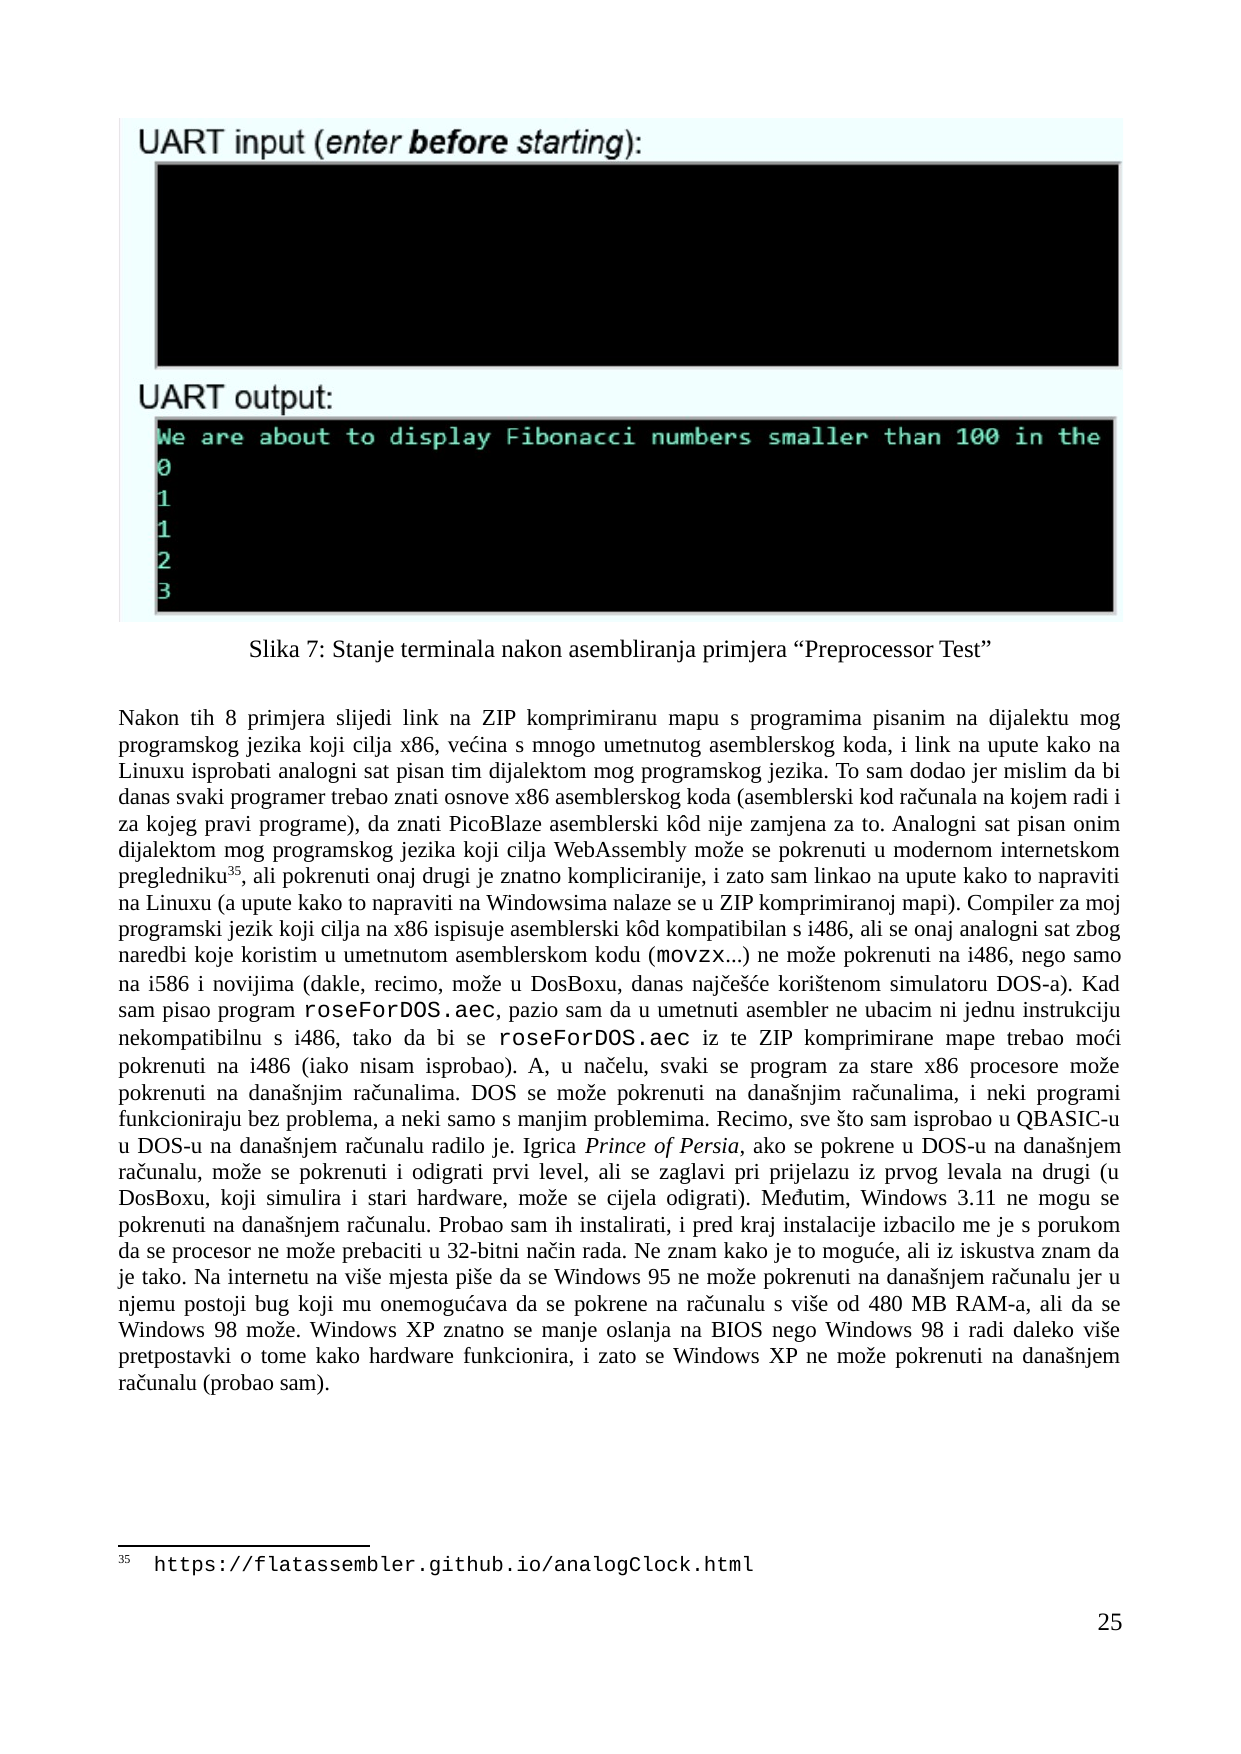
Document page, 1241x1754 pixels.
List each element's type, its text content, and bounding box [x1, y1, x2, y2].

text Nakon tih 8 primjera slijedi link na ZIP komprimiranu mapu s programima pisanim na dijalektu mog programskog jezika koji cilja x86, većina s mnogo umetnutog asemblerskog koda, i link na upute kako na Linuxu isprobati analogni sat pisan tim dijalektom mog programskog jezika. To sam dodao jer mislim da bi danas svaki programer trebao znati osnove x86 asemblerskog koda (asemblerski kod računala na kojem radi i za kojeg pravi programe), da znati PicoBlaze asemblerski kôd nije zamjena za to. Analogni sat pisan onim dijalektom mog programskog jezika koji cilja WebAssembly može se pokrenuti u modernom internetskom pregledniku, ali pokrenuti onaj drugi je znatno kompliciranije, i zato sam linkao na upute kako to napraviti na Linuxu (a upute kako to napraviti na Windowsima nalaze se u ZIP komprimiranoj mapi). Compiler za moj programski jezik koji cilja na x86 ispisuje asemblerski kôd kompatibilan s i486, ali se onaj analogni sat zbog naredbi koje koristim u umetnutom asemblerskom kodu (movzx...) ne može pokrenuti na i486, nego samo na i586 i novijima (dakle, recimo, može u DosBoxu, danas najčešće korištenom simulatoru DOS-a). Kad sam pisao program roseForDOS.aec, pazio sam da u umetnuti asembler ne ubacim ni jednu instrukciju nekompatibilnu s i486, tako da bi se roseForDOS.aec iz te ZIP komprimirane mape trebao moći pokrenuti na i486 (iako nisam isprobao). A, u načelu, svaki se program za stare x86 procesore može pokrenuti na današnjim računalima. DOS se može pokrenuti na današnjim računalima, i neki programi funkcioniraju bez problema, a neki samo s manjim problemima. Recimo, sve što sam isprobao u QBASIC-u u DOS-u na današnjem računalu radilo je. Igrica Prince of Persia, ako se pokrene u DOS-u na današnjem računalu, može se pokrenuti i odigrati prvi level, ali se zaglavi pri prijelazu iz prvog levala na drugi (u DosBoxu, koji simulira i stari hardware, može se cijela odigrati). Međutim, Windows 3.11 ne mogu se pokrenuti na današnjem računalu. Probao sam ih instalirati, i pred kraj instalacije izbacilo me je s porukom da se procesor ne može prebaciti u 32-bitni način rada. Ne znam kako je to moguće, ali iz iskustva znam da je tako. Na internetu na više mjesta piše da se Windows 95 ne može pokrenuti na današnjem računalu jer u njemu postoji bug koji mu onemogućava da se pokrene na računalu s više od 480 MB RAM-a, ali da se Windows 98 može. Windows XP znatno se manje oslanja na BIOS nego Windows 98 i radi daleko više pretpostavki o tome kako hardware funkcionira, i zato se Windows XP ne može pokrenuti na današnjem računalu (probao sam). [118, 704, 1122, 1395]
picture [118, 118, 1124, 622]
text https://flatassembler.github.io/analogClock.html [118, 1552, 1122, 1578]
text Slika 7: Stanje terminala nakon asembliranja primjera “Preprocessor Test” [118, 634, 1122, 663]
